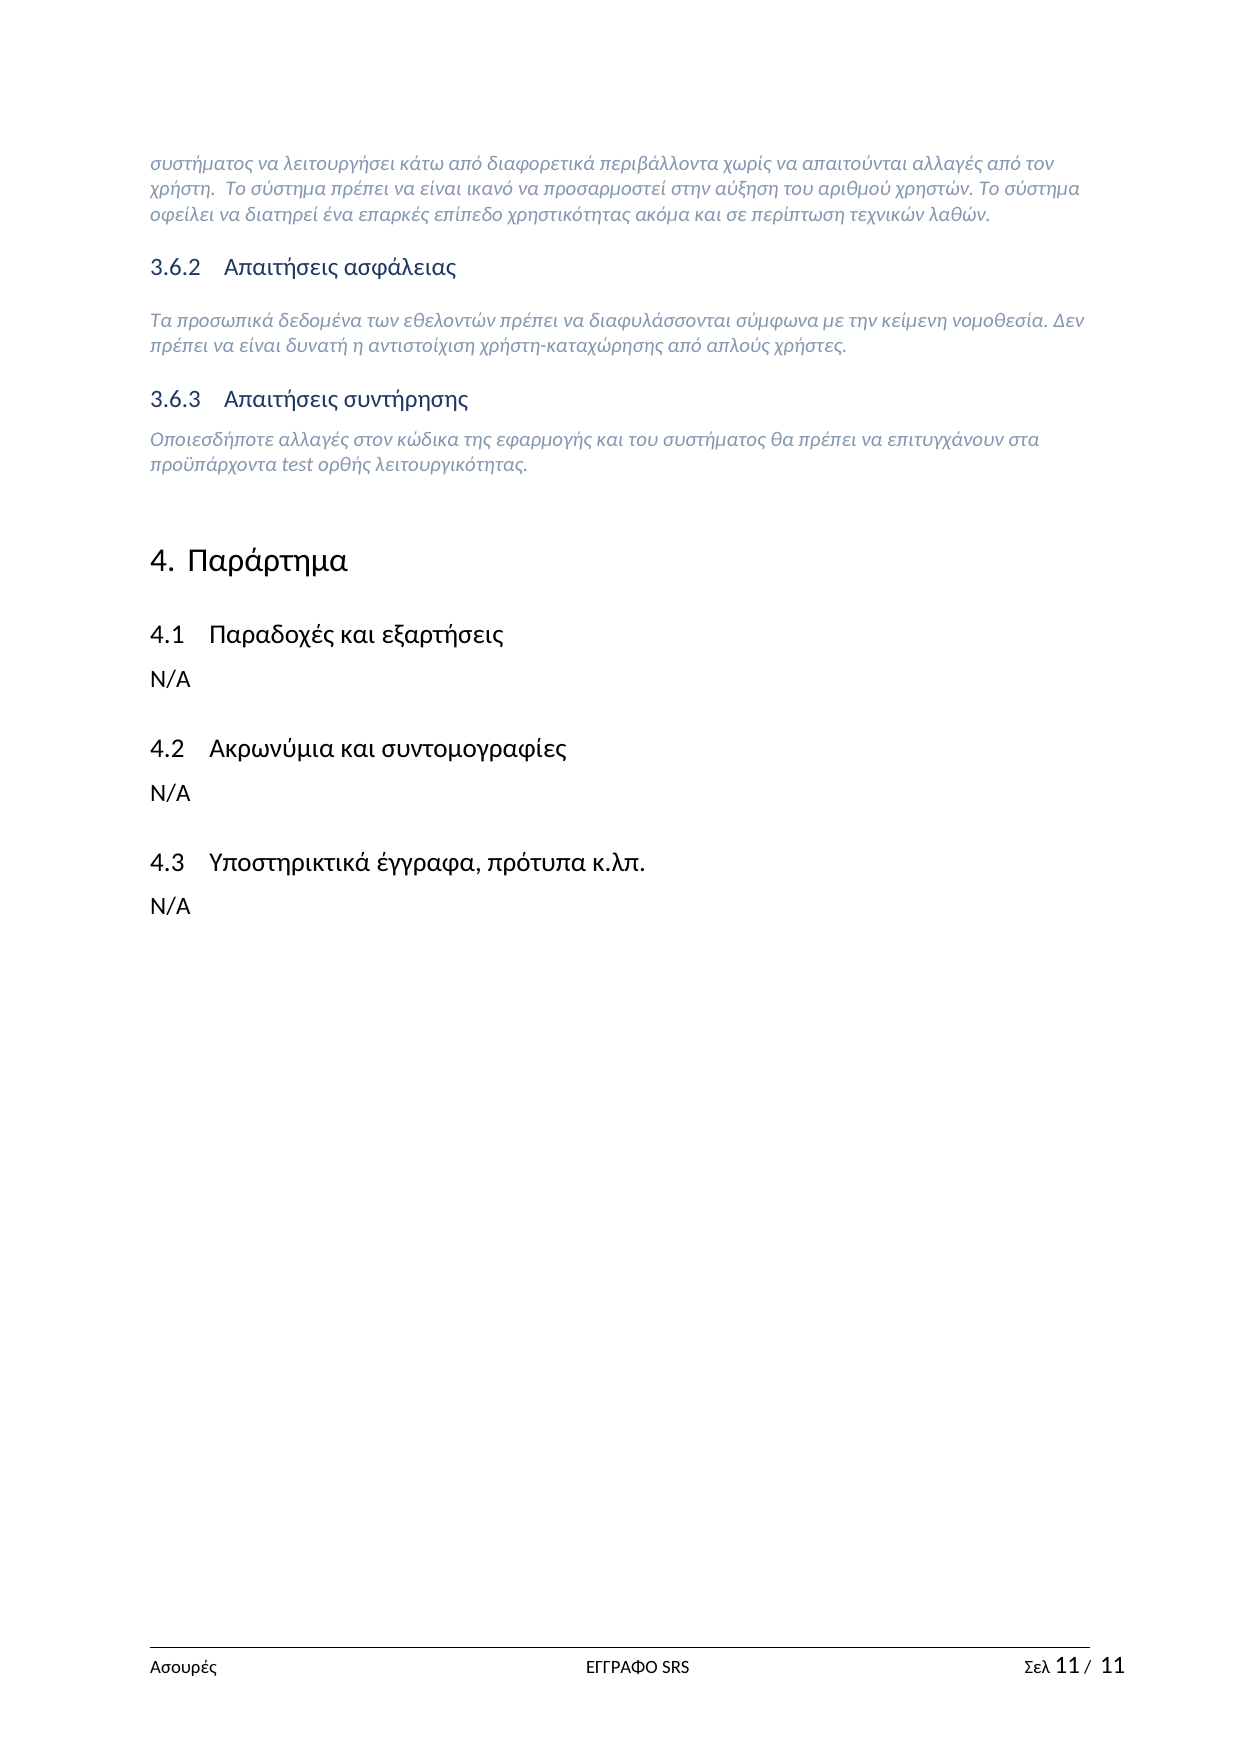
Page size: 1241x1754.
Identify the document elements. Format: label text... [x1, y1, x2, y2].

subtitle Παράρτημα [150, 539, 1090, 580]
text Ν/Α [150, 777, 1090, 807]
text Οποιεσδήποτε αλλαγές στον κώδικα της εφαρμογής και του συστήματος θα πρέπει να επιτυγχάνουν στα προϋπάρχοντα test ορθής λειτουργικότητας. [150, 426, 1090, 477]
subtitle 4.1 Παραδοχές και εξαρτήσεις [150, 618, 1090, 651]
text συστήματος να λειτουργήσει κάτω από διαφορετικά περιβάλλοντα χωρίς να απαιτούνται αλλαγές από τον χρήστη. Το σύστημα πρέπει να είναι ικανό να προσαρμοστεί στην αύξηση του αριθμού χρηστών. Το σύστημα οφείλει να διατηρεί ένα επαρκές επίπεδο χρηστικότητας ακόμα και σε περίπτωση τεχνικών λαθών. [150, 150, 1090, 226]
text Ν/Α [150, 663, 1090, 694]
text Ν/Α [150, 890, 1090, 921]
text Τα προσωπικά δεδομένα των εθελοντών πρέπει να διαφυλάσσονται σύμφωνα με την κείμενη νομοθεσία. Δεν πρέπει να είναι δυνατή η αντιστοίχιση χρήστη-καταχώρησης από απλούς χρήστες. [150, 307, 1090, 358]
subtitle 4.2 Ακρωνύμια και συντομογραφίες [150, 731, 1090, 764]
subtitle 3.6.3 Απαιτήσεις συντήρησης [150, 383, 1090, 413]
subtitle 3.6.2 Απαιτήσεις ασφάλειας [150, 251, 1090, 282]
subtitle 4.3 Υποστηρικτικά έγγραφα, πρότυπα κ.λπ. [150, 845, 1090, 878]
